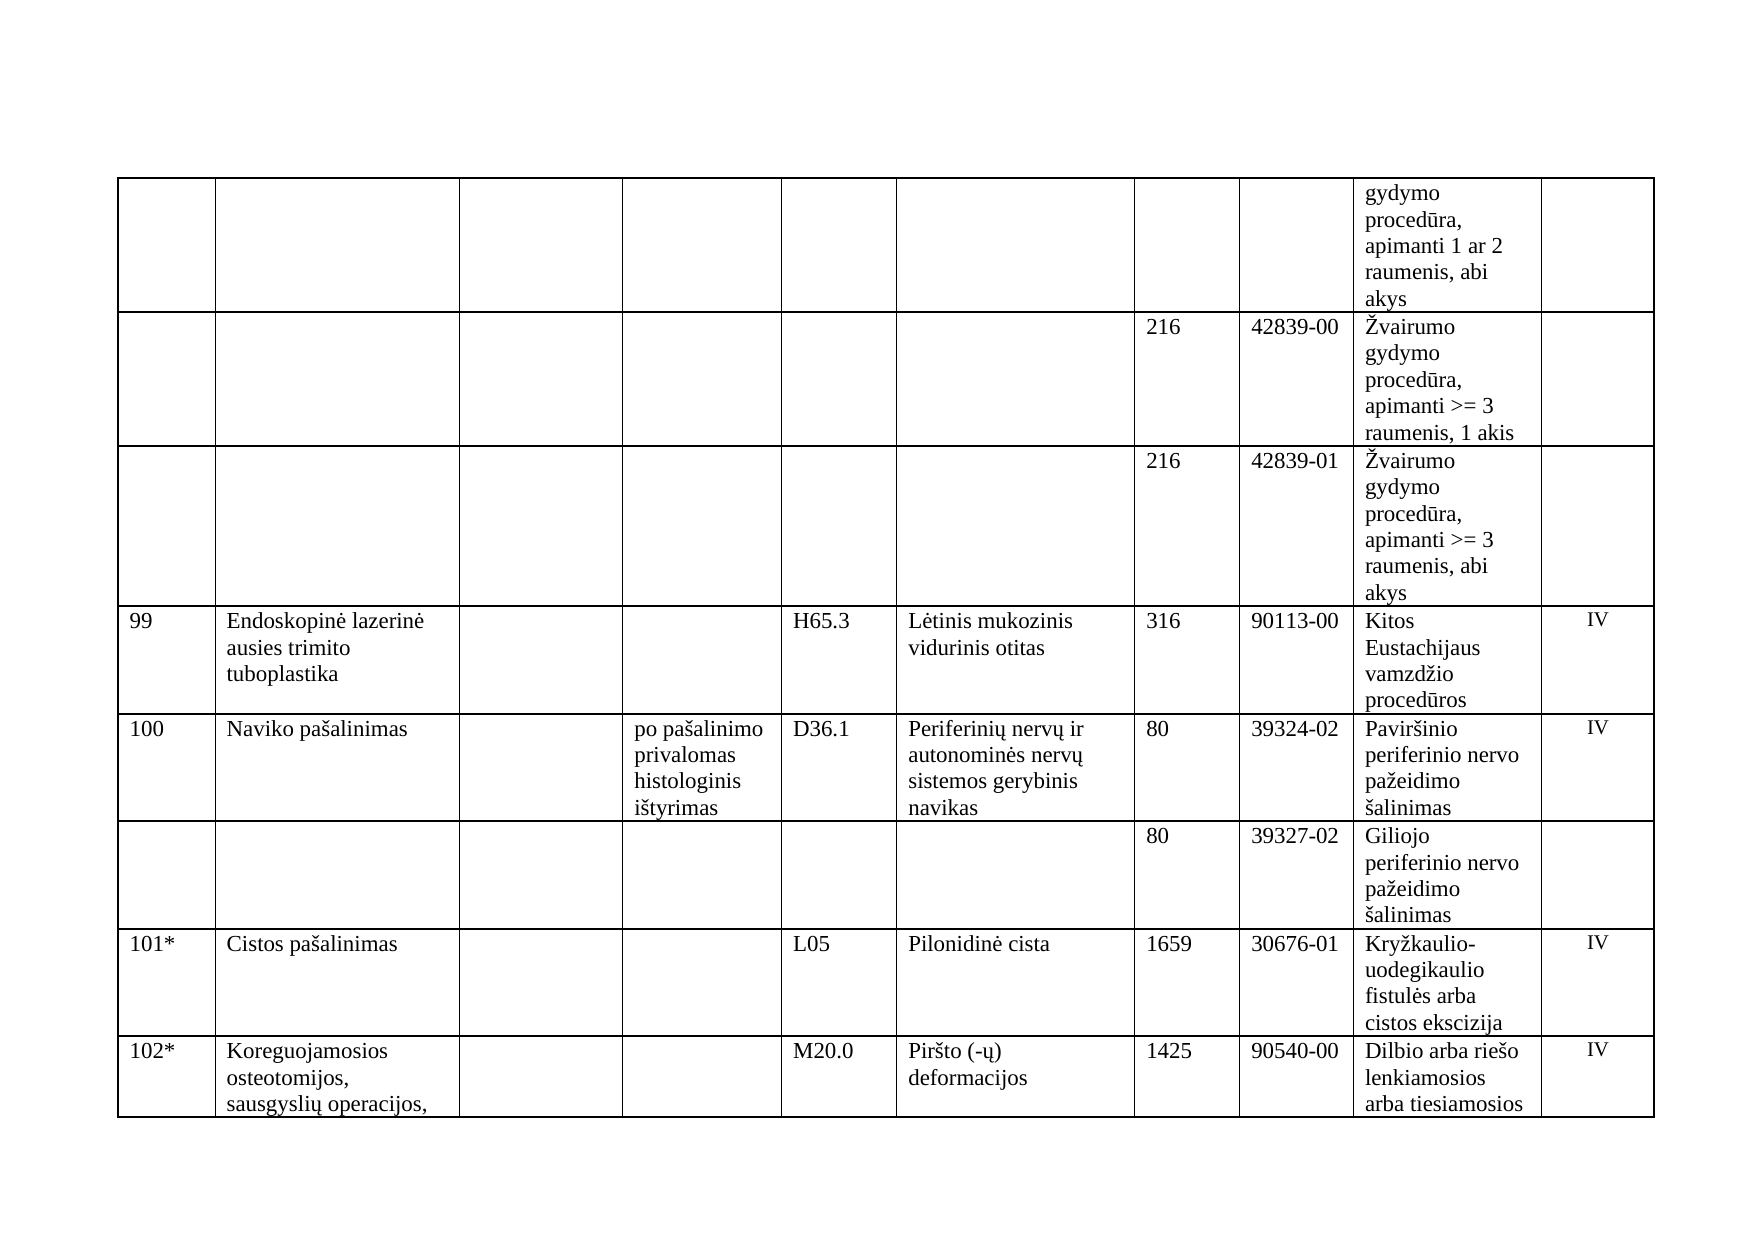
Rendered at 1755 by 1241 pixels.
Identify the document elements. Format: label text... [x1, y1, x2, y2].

table_cell 42839-00 [1240, 313, 1353, 445]
table_cell IV [1542, 607, 1653, 713]
table_cell 1659 [1135, 930, 1239, 1035]
table_cell 39324-02 [1240, 715, 1353, 820]
table_cell 90113-00 [1240, 607, 1353, 713]
table_cell [623, 1037, 781, 1116]
table_cell [460, 822, 622, 928]
table_cell [119, 313, 215, 445]
table_cell Endoskopinė lazerinė ausies trimito tuboplastika [216, 607, 459, 713]
table_cell [623, 822, 781, 928]
table_cell [216, 447, 459, 605]
table_cell [623, 930, 781, 1035]
table_cell [460, 179, 622, 311]
table_cell [897, 822, 1134, 928]
table_cell 80 [1135, 822, 1239, 928]
table_cell Cistos pašalinimas [216, 930, 459, 1035]
table_cell [897, 313, 1134, 445]
table_cell [216, 313, 459, 445]
table_cell [1542, 179, 1653, 311]
table_cell 216 [1135, 313, 1239, 445]
table_cell Periferinių nervų ir autonominės nervų sistemos gerybinis navikas [897, 715, 1134, 820]
table_cell po pašalinimo privalomas histologinis ištyrimas [623, 715, 781, 820]
table_cell [460, 447, 622, 605]
table_cell D36.1 [782, 715, 896, 820]
table_cell Dilbio arba riešo lenkiamosios arba tiesiamosios [1354, 1037, 1541, 1116]
table_cell Kryžkaulio-uodegikaulio fistulės arba cistos ekscizija [1354, 930, 1541, 1035]
table_cell 316 [1135, 607, 1239, 713]
table_cell [623, 447, 781, 605]
table_cell [460, 607, 622, 713]
table_cell [1542, 447, 1653, 605]
table_cell [1542, 313, 1653, 445]
table_cell [119, 179, 215, 311]
table_cell [216, 822, 459, 928]
table_cell [1240, 179, 1353, 311]
table_cell Lėtinis mukozinis vidurinis otitas [897, 607, 1134, 713]
table_cell L05 [782, 930, 896, 1035]
table_cell [1135, 179, 1239, 311]
table_cell [1542, 822, 1653, 928]
table_cell Žvairumo gydymo procedūra, apimanti >= 3 raumenis, 1 akis [1354, 313, 1541, 445]
table_cell gydymo procedūra, apimanti 1 ar 2 raumenis, abi akys [1354, 179, 1541, 311]
table_cell 100 [119, 715, 215, 820]
table_cell Kitos Eustachijaus vamzdžio procedūros [1354, 607, 1541, 713]
table_cell Piršto (-ų) deformacijos [897, 1037, 1134, 1116]
table_cell Giliojo periferinio nervo pažeidimo šalinimas [1354, 822, 1541, 928]
table_cell [623, 179, 781, 311]
table_cell [460, 313, 622, 445]
table_cell 101* [119, 930, 215, 1035]
table_cell 90540-00 [1240, 1037, 1353, 1116]
table_cell [460, 715, 622, 820]
table_cell H65.3 [782, 607, 896, 713]
table_cell Žvairumo gydymo procedūra, apimanti >= 3 raumenis, abi akys [1354, 447, 1541, 605]
table_cell [623, 607, 781, 713]
table_cell 42839-01 [1240, 447, 1353, 605]
table_cell 99 [119, 607, 215, 713]
table_cell [216, 179, 459, 311]
table_cell Pilonidinė cista [897, 930, 1134, 1035]
table_cell [119, 447, 215, 605]
table_cell 1425 [1135, 1037, 1239, 1116]
table_cell [623, 313, 781, 445]
table_cell [897, 179, 1134, 311]
table_cell [897, 447, 1134, 605]
table_cell 80 [1135, 715, 1239, 820]
table_cell IV [1542, 930, 1653, 1035]
table_cell [782, 822, 896, 928]
table_cell [782, 179, 896, 311]
table_cell IV [1542, 1037, 1653, 1116]
table_cell [460, 1037, 622, 1116]
table_cell 39327-02 [1240, 822, 1353, 928]
table_cell [119, 822, 215, 928]
table_cell M20.0 [782, 1037, 896, 1116]
table_cell Naviko pašalinimas [216, 715, 459, 820]
table_cell IV [1542, 715, 1653, 820]
table_cell Paviršinio periferinio nervo pažeidimo šalinimas [1354, 715, 1541, 820]
table_cell 30676-01 [1240, 930, 1353, 1035]
table_cell [782, 447, 896, 605]
table_cell [460, 930, 622, 1035]
table_cell Koreguojamosios osteotomijos, sausgyslių operacijos, [216, 1037, 459, 1116]
table_cell [782, 313, 896, 445]
table_cell 102* [119, 1037, 215, 1116]
table_cell 216 [1135, 447, 1239, 605]
